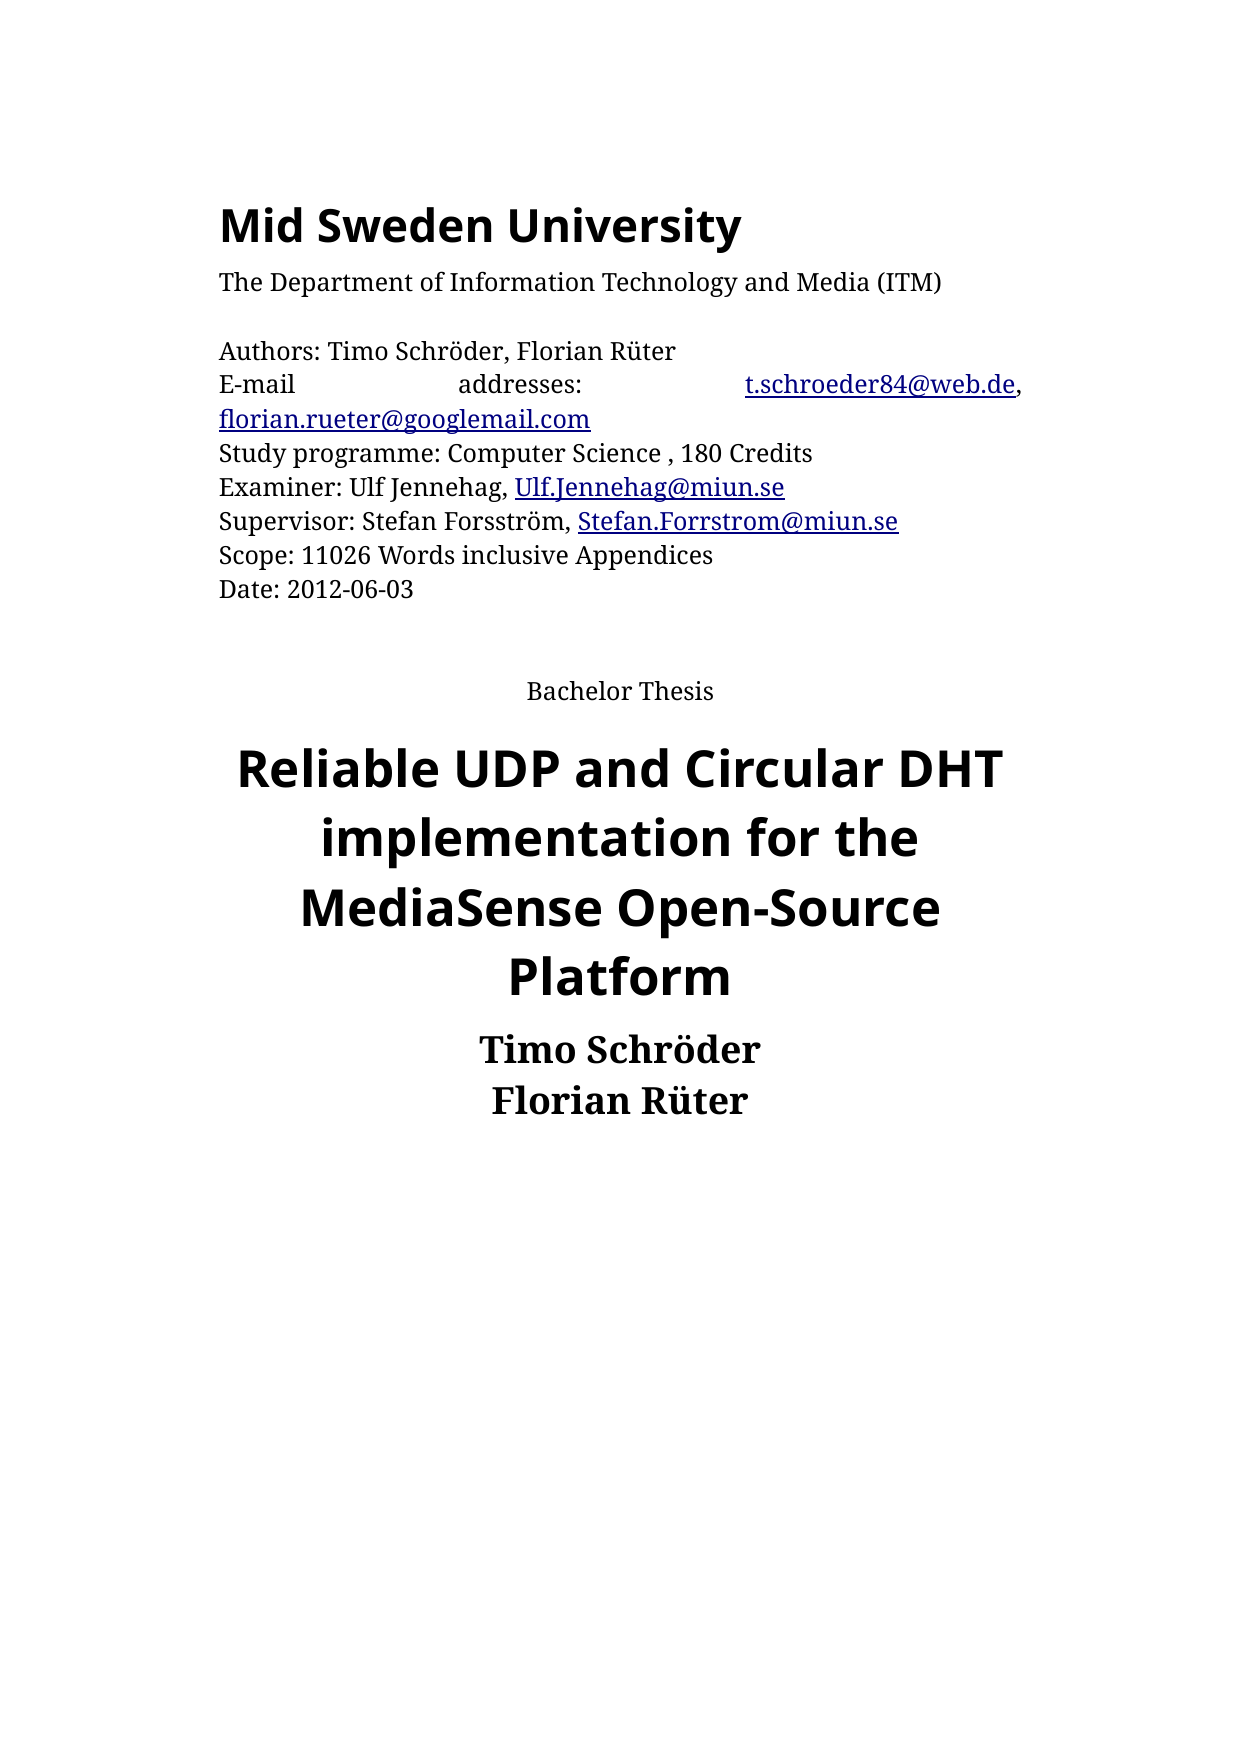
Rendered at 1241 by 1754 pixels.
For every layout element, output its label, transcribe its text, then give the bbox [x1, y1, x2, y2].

text Study programme: Computer Science , 180 Credits [218, 435, 1022, 469]
text Scope: 11026 Words inclusive Appendices [218, 537, 1022, 572]
text Supervisor: Stefan Forsström, Stefan.Forrstrom@miun.se [218, 503, 1022, 537]
title Reliable UDP and Circular DHT implementation for the MediaSense Open-Source Platform [218, 733, 1022, 1011]
text Date: 2012-06-03 [218, 572, 1022, 606]
text Florian Rüter [218, 1074, 1022, 1125]
text Examiner: Ulf Jennehag, Ulf.Jennehag@miun.se [218, 469, 1022, 503]
text The Department of Information Technology and Media (ITM) [218, 265, 1022, 299]
text Timo Schröder [218, 1023, 1022, 1074]
text Authors: Timo Schröder, Florian Rüter [218, 333, 1022, 367]
text E-mail addresses: t.schroeder84@web.de, florian.rueter@googlemail.com [218, 367, 1022, 435]
text Bachelor Thesis [218, 674, 1022, 708]
subtitle Mid Sweden University [218, 193, 1022, 256]
